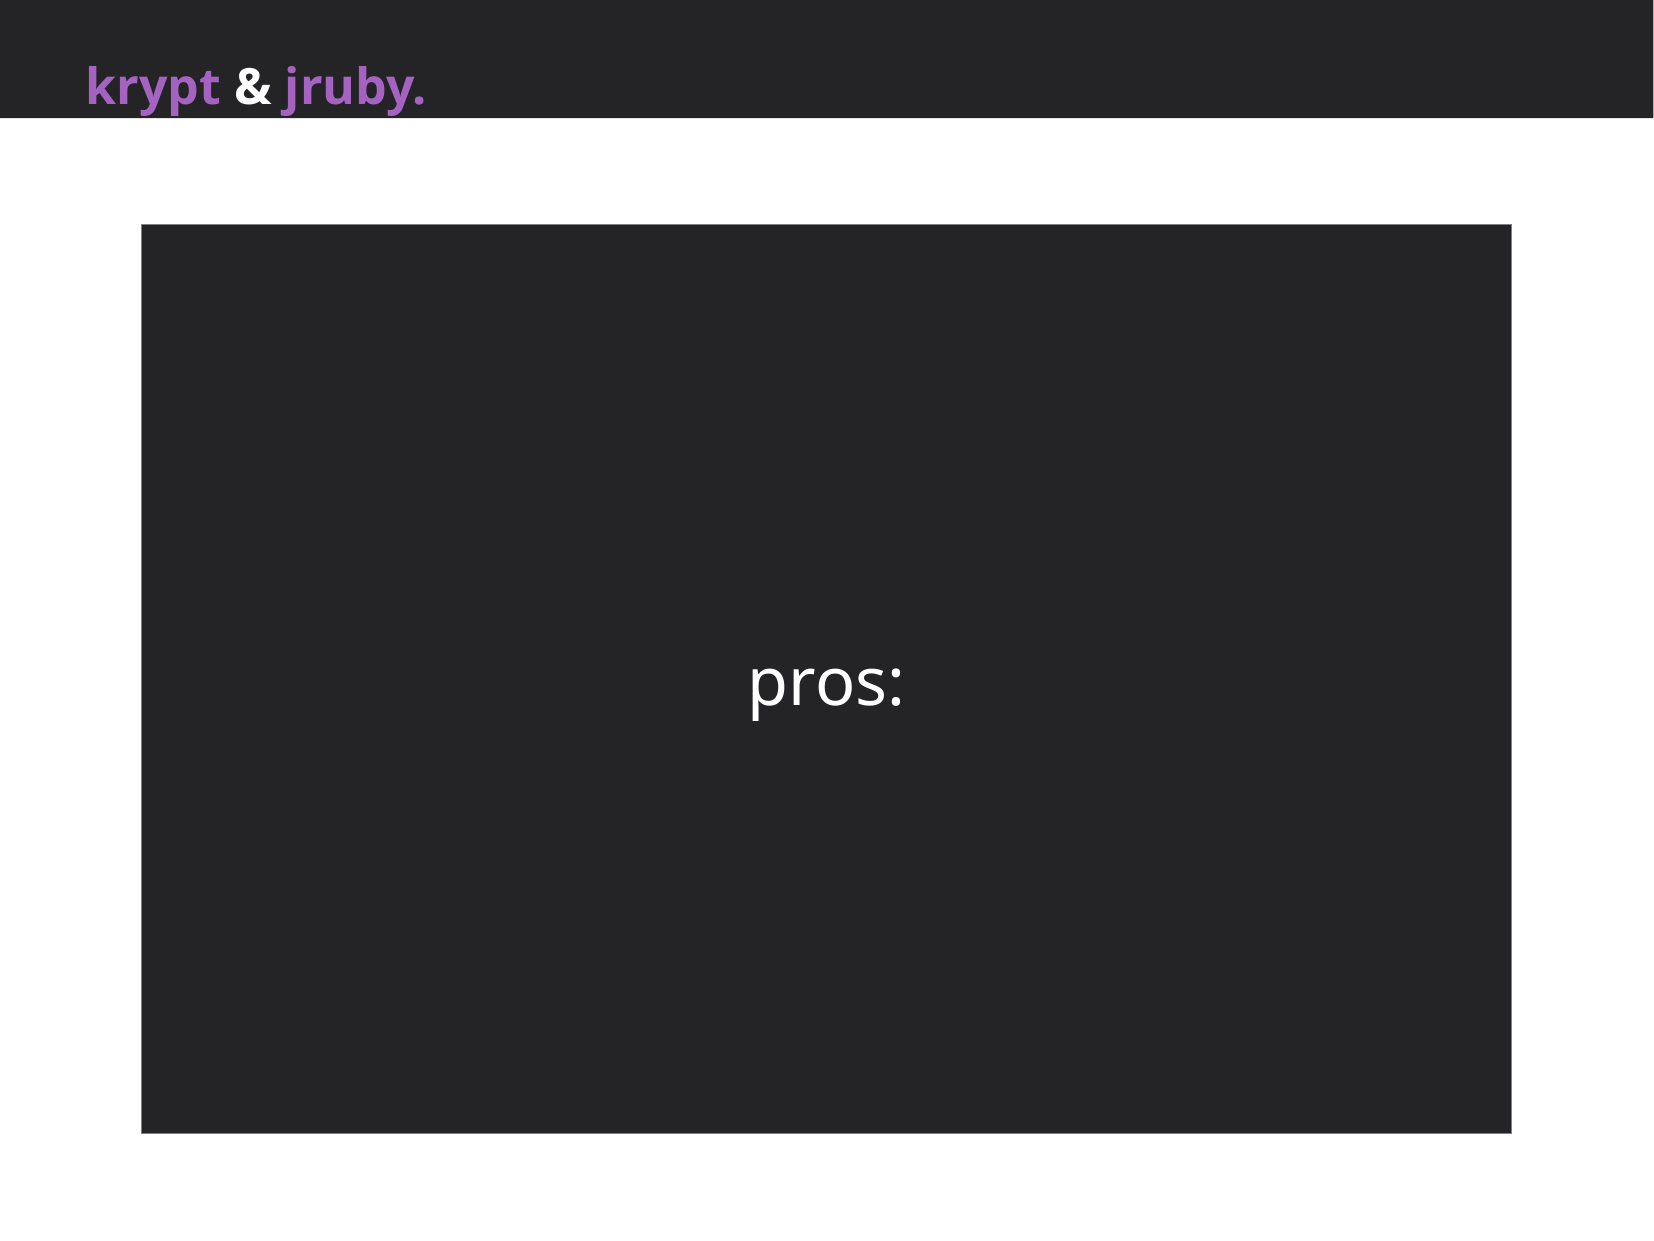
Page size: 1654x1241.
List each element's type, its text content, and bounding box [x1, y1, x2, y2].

text_box [165, 531, 1441, 1087]
text_box krypt & jruby. [70, 43, 1359, 119]
text_box [0, 0, 1654, 119]
text_box pros: [141, 224, 1512, 1134]
